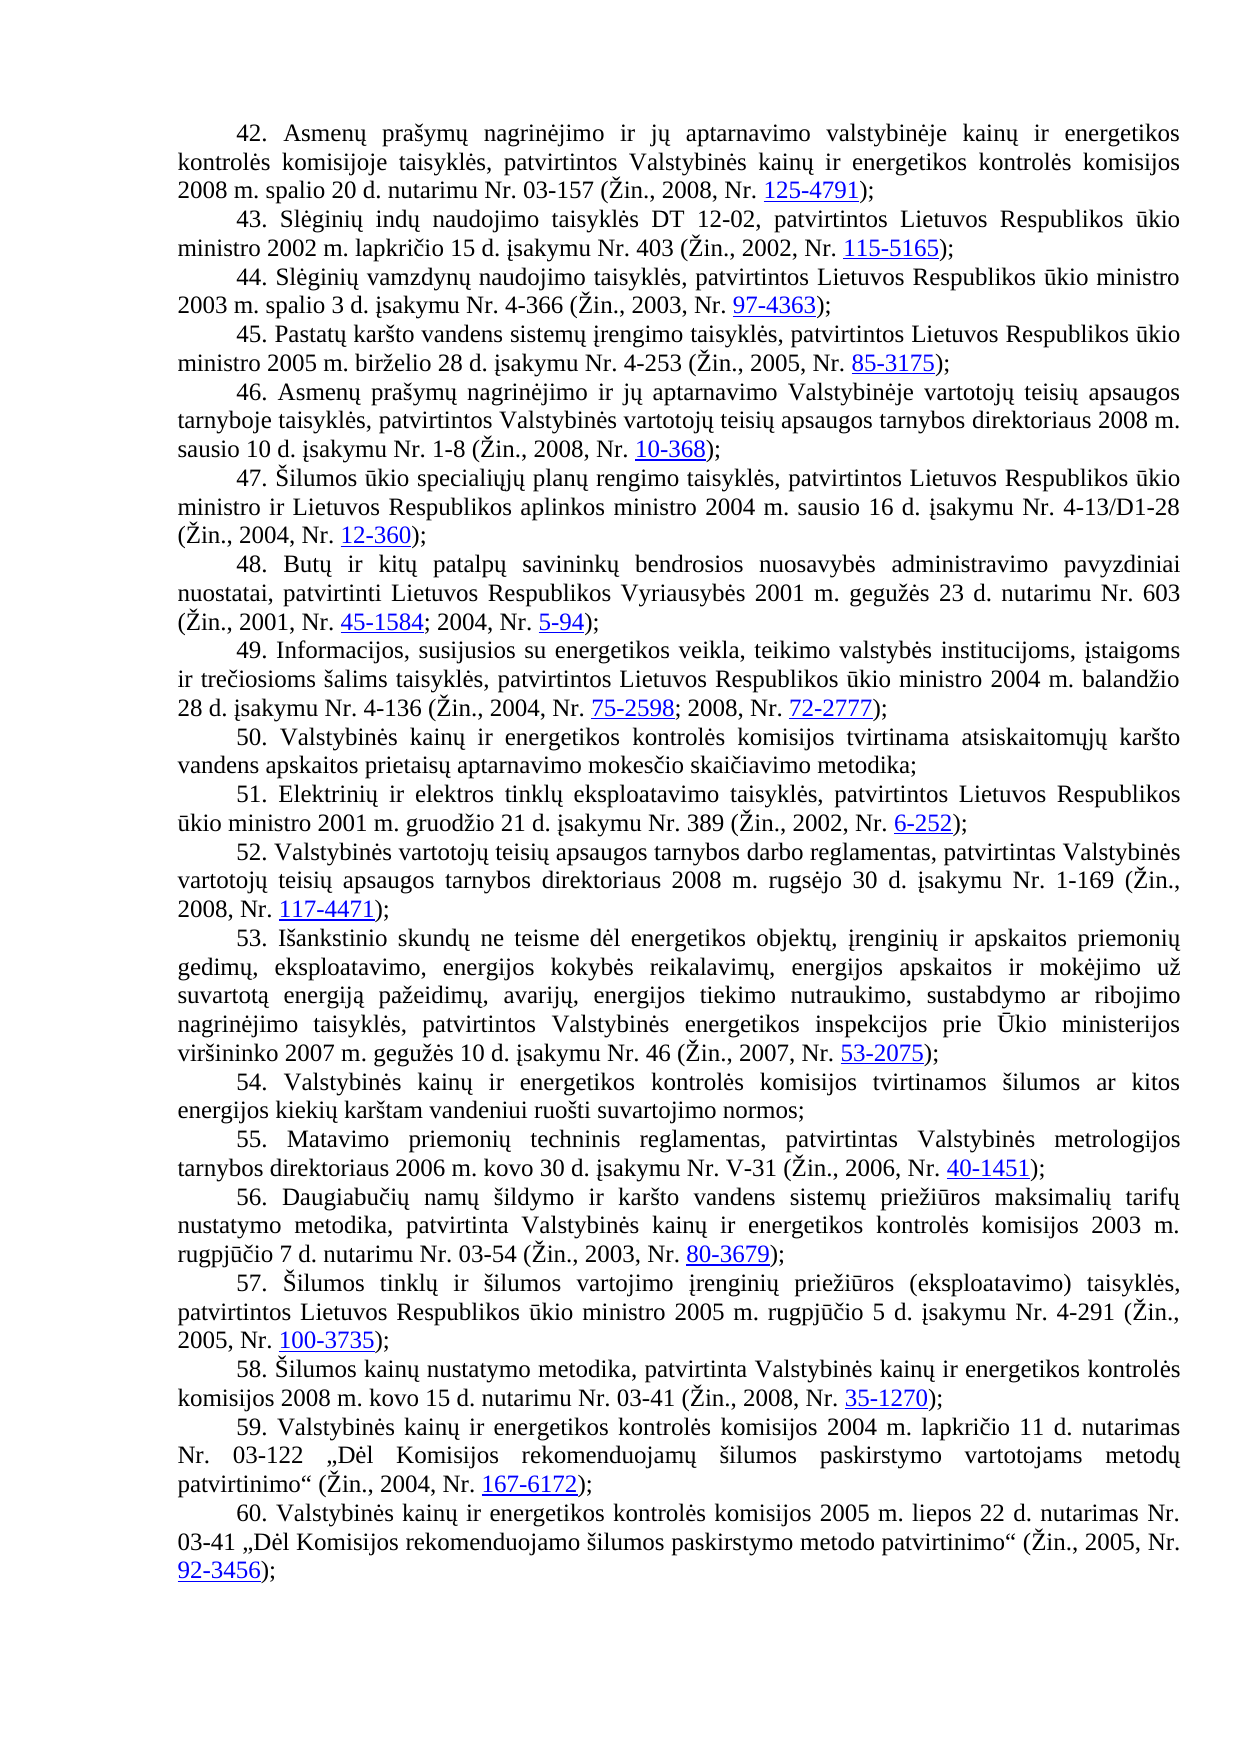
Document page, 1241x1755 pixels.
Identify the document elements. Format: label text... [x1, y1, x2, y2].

text 59. Valstybinės kainų ir energetikos kontrolės komisijos 2004 m. lapkričio 11 d. nutarimas Nr. 03-122 „Dėl Komisijos rekomenduojamų šilumos paskirstymo vartotojams metodų patvirtinimo“ (Žin., 2004, Nr. 167-6172); [177, 1412, 1181, 1498]
text 47. Šilumos ūkio specialiųjų planų rengimo taisyklės, patvirtintos Lietuvos Respublikos ūkio ministro ir Lietuvos Respublikos aplinkos ministro 2004 m. sausio 16 d. įsakymu Nr. 4-13/D1-28 (Žin., 2004, Nr. 12-360); [177, 463, 1181, 549]
text 50. Valstybinės kainų ir energetikos kontrolės komisijos tvirtinama atsiskaitomųjų karšto vandens apskaitos prietaisų aptarnavimo mokesčio skaičiavimo metodika; [177, 722, 1181, 779]
text 53. Išankstinio skundų ne teisme dėl energetikos objektų, įrenginių ir apskaitos priemonių gedimų, eksploatavimo, energijos kokybės reikalavimų, energijos apskaitos ir mokėjimo už suvartotą energiją pažeidimų, avarijų, energijos tiekimo nutraukimo, sustabdymo ar ribojimo nagrinėjimo taisyklės, patvirtintos Valstybinės energetikos inspekcijos prie Ūkio ministerijos viršininko 2007 m. gegužės 10 d. įsakymu Nr. 46 (Žin., 2007, Nr. 53-2075); [177, 923, 1181, 1067]
text 44. Slėginių vamzdynų naudojimo taisyklės, patvirtintos Lietuvos Respublikos ūkio ministro 2003 m. spalio 3 d. įsakymu Nr. 4-366 (Žin., 2003, Nr. 97-4363); [177, 262, 1181, 319]
text 43. Slėginių indų naudojimo taisyklės DT 12-02, patvirtintos Lietuvos Respublikos ūkio ministro 2002 m. lapkričio 15 d. įsakymu Nr. 403 (Žin., 2002, Nr. 115-5165); [177, 204, 1181, 262]
text 51. Elektrinių ir elektros tinklų eksploatavimo taisyklės, patvirtintos Lietuvos Respublikos ūkio ministro 2001 m. gruodžio 21 d. įsakymu Nr. 389 (Žin., 2002, Nr. 6-252); [177, 779, 1181, 837]
text 42. Asmenų prašymų nagrinėjimo ir jų aptarnavimo valstybinėje kainų ir energetikos kontrolės komisijoje taisyklės, patvirtintos Valstybinės kainų ir energetikos kontrolės komisijos 2008 m. spalio 20 d. nutarimu Nr. 03-157 (Žin., 2008, Nr. 125-4791); [177, 118, 1181, 204]
text 56. Daugiabučių namų šildymo ir karšto vandens sistemų priežiūros maksimalių tarifų nustatymo metodika, patvirtinta Valstybinės kainų ir energetikos kontrolės komisijos 2003 m. rugpjūčio 7 d. nutarimu Nr. 03-54 (Žin., 2003, Nr. 80-3679); [177, 1182, 1181, 1268]
text 57. Šilumos tinklų ir šilumos vartojimo įrenginių priežiūros (eksploatavimo) taisyklės, patvirtintos Lietuvos Respublikos ūkio ministro 2005 m. rugpjūčio 5 d. įsakymu Nr. 4-291 (Žin., 2005, Nr. 100-3735); [177, 1268, 1181, 1354]
text 55. Matavimo priemonių techninis reglamentas, patvirtintas Valstybinės metrologijos tarnybos direktoriaus 2006 m. kovo 30 d. įsakymu Nr. V-31 (Žin., 2006, Nr. 40-1451); [177, 1124, 1181, 1182]
text 49. Informacijos, susijusios su energetikos veikla, teikimo valstybės institucijoms, įstaigoms ir trečiosioms šalims taisyklės, patvirtintos Lietuvos Respublikos ūkio ministro 2004 m. balandžio 28 d. įsakymu Nr. 4-136 (Žin., 2004, Nr. 75-2598; 2008, Nr. 72-2777); [177, 636, 1181, 722]
text 45. Pastatų karšto vandens sistemų įrengimo taisyklės, patvirtintos Lietuvos Respublikos ūkio ministro 2005 m. birželio 28 d. įsakymu Nr. 4-253 (Žin., 2005, Nr. 85-3175); [177, 319, 1181, 377]
text 48. Butų ir kitų patalpų savininkų bendrosios nuosavybės administravimo pavyzdiniai nuostatai, patvirtinti Lietuvos Respublikos Vyriausybės 2001 m. gegužės 23 d. nutarimu Nr. 603 (Žin., 2001, Nr. 45-1584; 2004, Nr. 5-94); [177, 549, 1181, 636]
text 60. Valstybinės kainų ir energetikos kontrolės komisijos 2005 m. liepos 22 d. nutarimas Nr. 03-41 „Dėl Komisijos rekomenduojamo šilumos paskirstymo metodo patvirtinimo“ (Žin., 2005, Nr. 92-3456); [177, 1498, 1181, 1584]
text 46. Asmenų prašymų nagrinėjimo ir jų aptarnavimo Valstybinėje vartotojų teisių apsaugos tarnyboje taisyklės, patvirtintos Valstybinės vartotojų teisių apsaugos tarnybos direktoriaus 2008 m. sausio 10 d. įsakymu Nr. 1-8 (Žin., 2008, Nr. 10-368); [177, 377, 1181, 463]
text 52. Valstybinės vartotojų teisių apsaugos tarnybos darbo reglamentas, patvirtintas Valstybinės vartotojų teisių apsaugos tarnybos direktoriaus 2008 m. rugsėjo 30 d. įsakymu Nr. 1-169 (Žin., 2008, Nr. 117-4471); [177, 837, 1181, 923]
text 58. Šilumos kainų nustatymo metodika, patvirtinta Valstybinės kainų ir energetikos kontrolės komisijos 2008 m. kovo 15 d. nutarimu Nr. 03-41 (Žin., 2008, Nr. 35-1270); [177, 1354, 1181, 1412]
text 54. Valstybinės kainų ir energetikos kontrolės komisijos tvirtinamos šilumos ar kitos energijos kiekių karštam vandeniui ruošti suvartojimo normos; [177, 1067, 1181, 1124]
